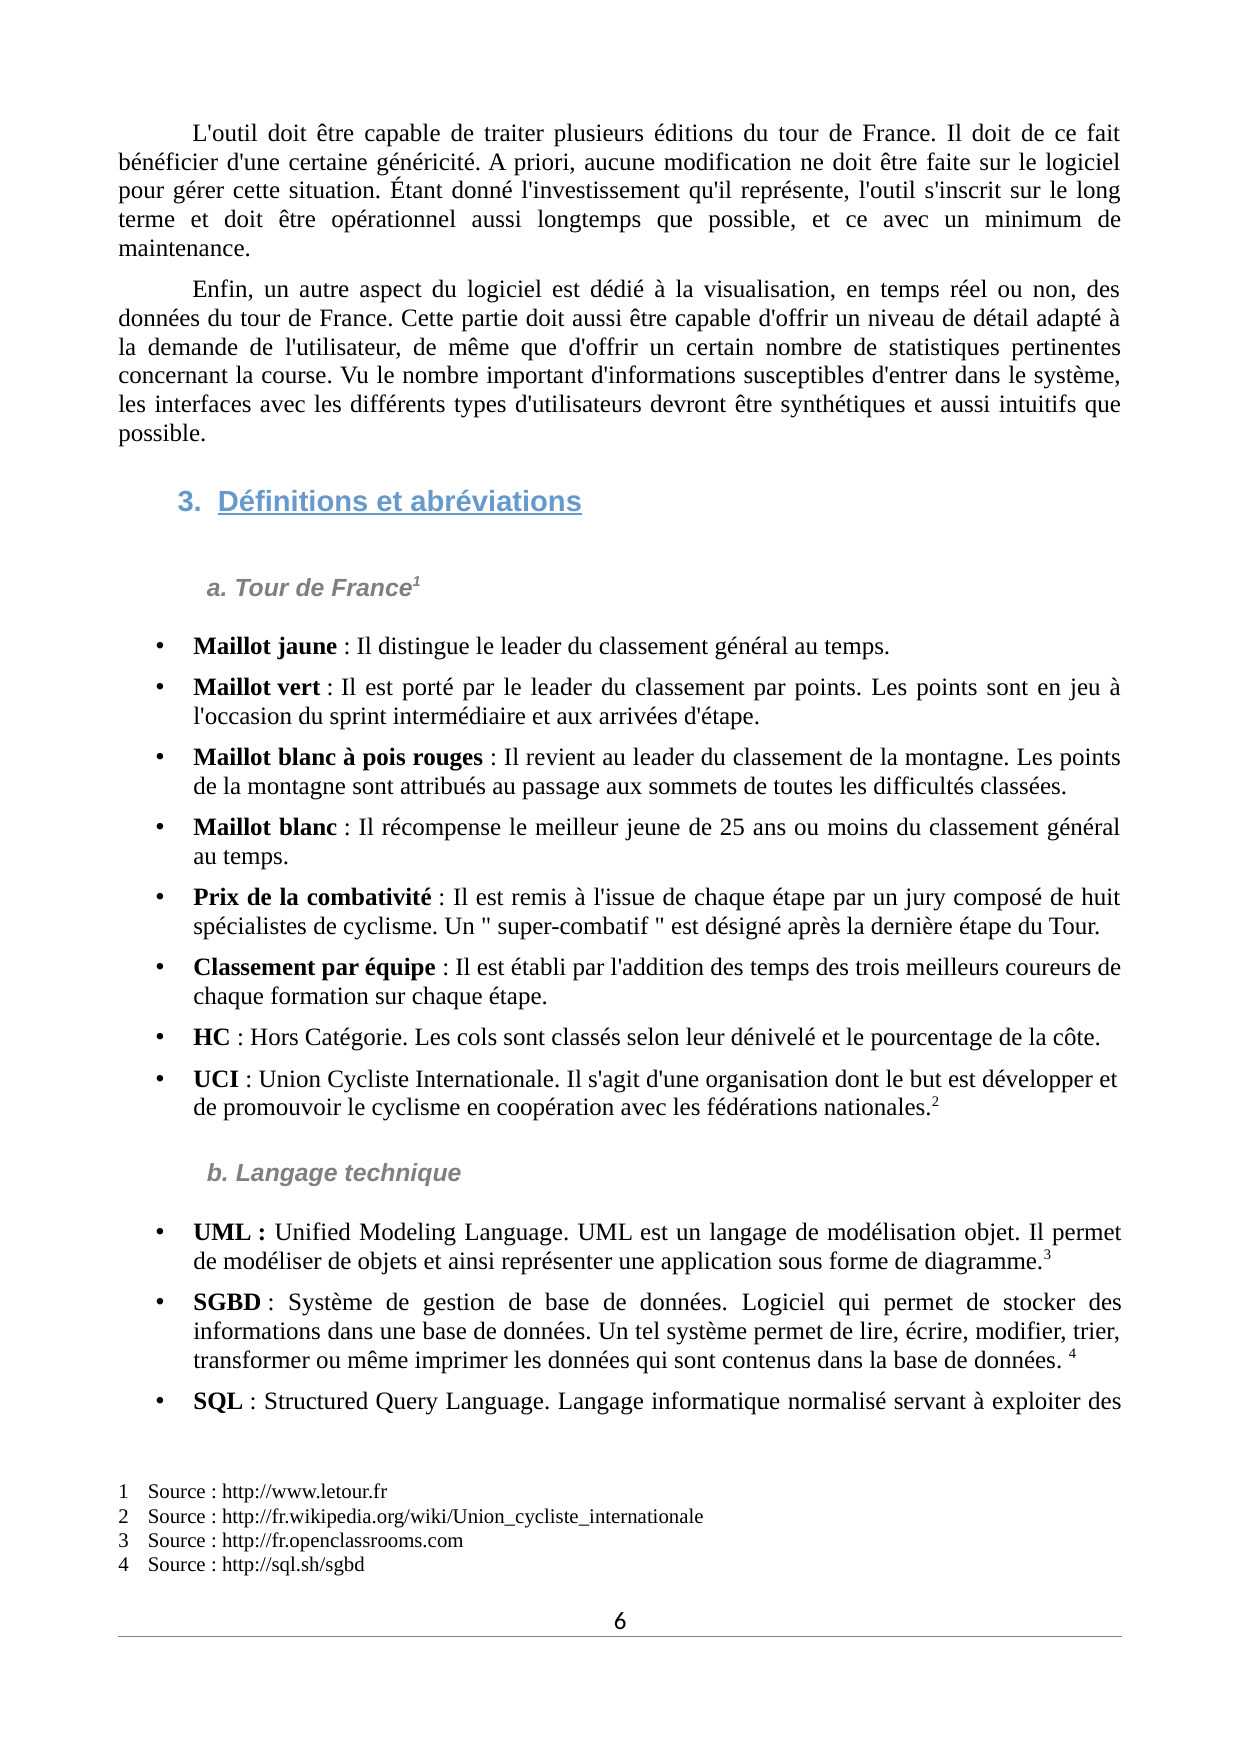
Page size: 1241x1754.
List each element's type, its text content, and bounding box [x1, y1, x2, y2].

subtitle Langage technique [207, 1158, 1122, 1187]
list Source : http://fr.openclassrooms.com [118, 1528, 1122, 1552]
list SQL : Structured Query Language. Langage informatique normalisé servant à exploiter des [156, 1386, 1122, 1415]
list Source : http://fr.wikipedia.org/wiki/Union_cycliste_internationale [118, 1503, 1122, 1528]
list Maillot vert : Il est porté par le leader du classement par points. Les points sont en jeu à l'occasion du sprint intermédiaire et aux arrivées d'étape. [156, 672, 1122, 730]
list Source : http://sql.sh/sgbd [118, 1552, 1122, 1576]
text L'outil doit être capable de traiter plusieurs éditions du tour de France. Il doit de ce fait bénéficier d'une certaine généricité. A priori, aucune modification ne doit être faite sur le logiciel pour gérer cette situation. Étant donné l'investissement qu'il représente, l'outil s'inscrit sur le long terme et doit être opérationnel aussi longtemps que possible, et ce avec un minimum de maintenance. [118, 118, 1122, 262]
subtitle Définitions et abréviations [177, 484, 1122, 518]
list Prix de la combativité : Il est remis à l'issue de chaque étape par un jury composé de huit spécialistes de cyclisme. Un " super-combatif " est désigné après la dernière étape du Tour. [156, 882, 1122, 940]
list SGBD : Système de gestion de base de données. Logiciel qui permet de stocker des informations dans une base de données. Un tel système permet de lire, écrire, modifier, trier, transformer ou même imprimer les données qui sont contenus dans la base de données. [156, 1287, 1122, 1373]
list Maillot jaune : Il distingue le leader du classement général au temps. [156, 631, 1122, 660]
text Source : http://www.letour.fr [118, 1479, 1122, 1503]
list HC : Hors Catégorie. Les cols sont classés selon leur dénivelé et le pourcentage de la côte. [156, 1022, 1122, 1051]
list Classement par équipe : Il est établi par l'addition des temps des trois meilleurs coureurs de chaque formation sur chaque étape. [156, 952, 1122, 1010]
list UCI : Union Cycliste Internationale. Il s'agit d'une organisation dont le but est développer et de promouvoir le cyclisme en coopération avec les fédérations nationales. [156, 1064, 1122, 1121]
text Enfin, un autre aspect du logiciel est dédié à la visualisation, en temps réel ou non, des données du tour de France. Cette partie doit aussi être capable d'offrir un niveau de détail adapté à la demande de l'utilisateur, de même que d'offrir un certain nombre de statistiques pertinentes concernant la course. Vu le nombre important d'informations susceptibles d'entrer dans le système, les interfaces avec les différents types d'utilisateurs devront être synthétiques et aussi intuitifs que possible. [118, 274, 1122, 447]
list Maillot blanc : Il récompense le meilleur jeune de 25 ans ou moins du classement général au temps. [156, 812, 1122, 870]
list Maillot blanc à pois rouges : Il revient au leader du classement de la montagne. Les points de la montagne sont attribués au passage aux sommets de toutes les difficultés classées. [156, 742, 1122, 800]
list UML : Unified Modeling Language. UML est un langage de modélisation objet. Il permet de modéliser de objets et ainsi représenter une application sous forme de diagramme. [156, 1217, 1122, 1275]
subtitle Tour de France [207, 573, 1122, 601]
